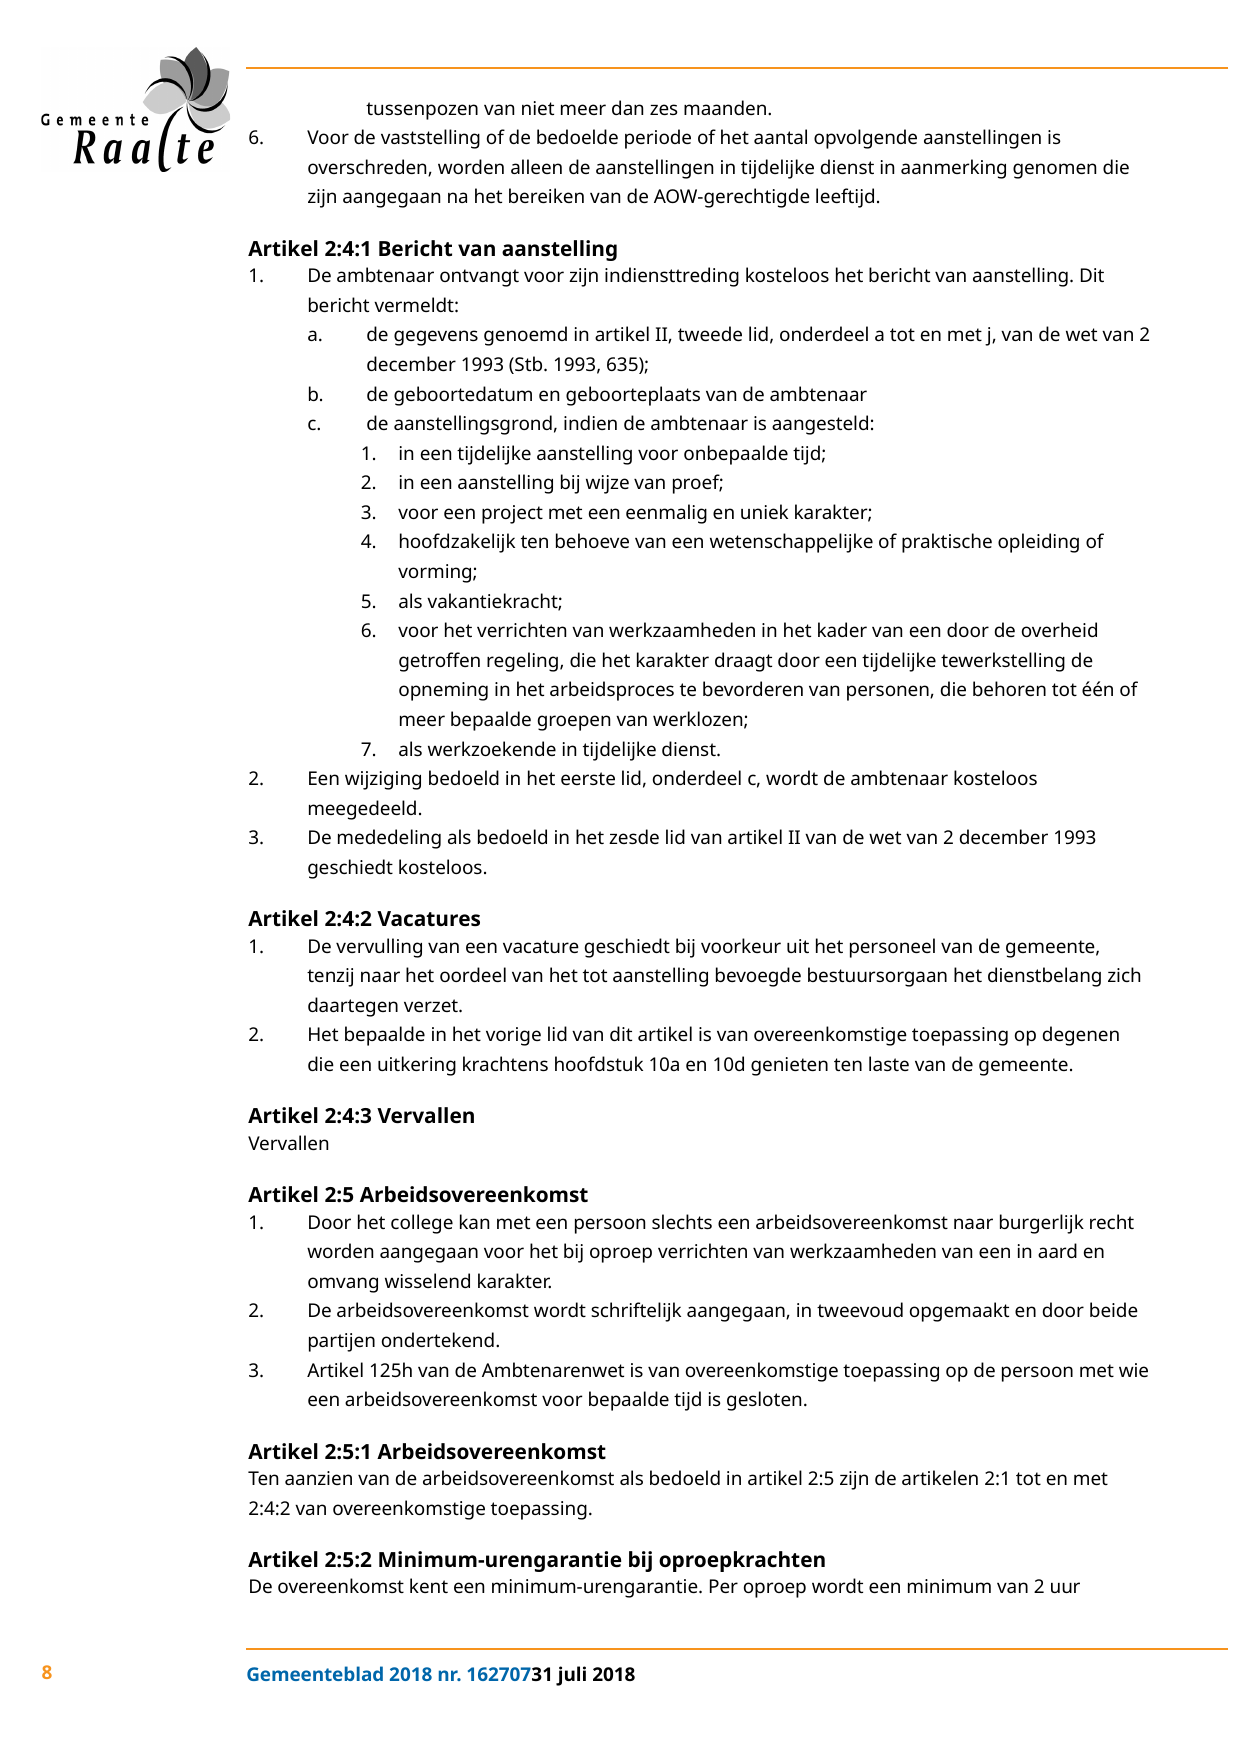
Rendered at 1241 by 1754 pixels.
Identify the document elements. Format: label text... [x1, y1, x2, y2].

list Artikel 125h van de Ambtenarenwet is van overeenkomstige toepassing op de persoon met wie een arbeidsovereenkomst voor bepaalde tijd is gesloten. [248, 1357, 1152, 1412]
list De arbeidsovereenkomst wordt schriftelijk aangegaan, in tweevoud opgemaakt en door beide partijen ondertekend. [248, 1298, 1152, 1353]
list Voor de vaststelling of de bedoelde periode of het aantal opvolgende aanstellingen is overschreden, worden alleen de aanstellingen in tijdelijke dienst in aanmerking genomen die zijn aangegaan na het bereiken van de AOW-gerechtigde leeftijd. [248, 124, 1152, 209]
list in een aanstelling bij wijze van proef; [361, 469, 1152, 495]
text Artikel 2:5:2 Minimum-urengarantie bij oproepkrachten [248, 1545, 1152, 1574]
list hoofdzakelijk ten behoeve van een wetenschappelijke of praktische opleiding of vorming; [361, 529, 1152, 584]
list Door het college kan met een persoon slechts een arbeidsovereenkomst naar burgerlijk recht worden aangegaan voor het bij oproep verrichten van werkzaamheden van een in aard en omvang wisselend karakter. [248, 1209, 1152, 1294]
list tussenpozen van niet meer dan zes maanden. [307, 95, 1152, 121]
text Vervallen [248, 1130, 1152, 1156]
text Artikel 2:5:1 Arbeidsovereenkomst [248, 1437, 1152, 1465]
text Artikel 2:5 Arbeidsovereenkomst [248, 1181, 1152, 1209]
list de geboortedatum en geboorteplaats van de ambtenaar [307, 381, 1152, 406]
list De vervulling van een vacature geschiedt bij voorkeur uit het personeel van de gemeente, tenzij naar het oordeel van het tot aanstelling bevoegde bestuursorgaan het dienstbelang zich daartegen verzet. [248, 933, 1152, 1018]
text Ten aanzien van de arbeidsovereenkomst als bedoeld in artikel 2:5 zijn de artikelen 2:1 tot en met 2:4:2 van overeenkomstige toepassing. [248, 1465, 1152, 1521]
list voor een project met een eenmalig en uniek karakter; [361, 499, 1152, 525]
list De ambtenaar ontvangt voor zijn indiensttreding kosteloos het bericht van aanstelling. Dit bericht vermeldt: [248, 262, 1152, 318]
list de aanstellingsgrond, indien de ambtenaar is aangesteld: [307, 410, 1152, 436]
list voor het verrichten van werkzaamheden in het kader van een door de overheid getroffen regeling, die het karakter draagt door een tijdelijke tewerkstelling de opneming in het arbeidsproces te bevorderen van personen, die behoren tot één of meer bepaalde groepen van werklozen; [361, 617, 1152, 732]
text Artikel 2:4:2 Vacatures [248, 904, 1152, 933]
list De mededeling als bedoeld in het zesde lid van artikel II van de wet van 2 december 1993 geschiedt kosteloos. [248, 824, 1152, 880]
list als werkzoekende in tijdelijke dienst. [361, 736, 1152, 761]
text Artikel 2:4:1 Bericht van aanstelling [248, 234, 1152, 262]
text De overeenkomst kent een minimum-urengarantie. Per oproep wordt een minimum van 2 uur [248, 1574, 1152, 1599]
list in een tijdelijke aanstelling voor onbepaalde tijd; [361, 440, 1152, 466]
list de gegevens genoemd in artikel II, tweede lid, onderdeel a tot en met j, van de wet van 2 december 1993 (Stb. 1993, 635); [307, 322, 1152, 377]
picture [41, 47, 231, 172]
list Het bepaalde in het vorige lid van dit artikel is van overeenkomstige toepassing op degenen die een uitkering krachtens hoofdstuk 10a en 10d genieten ten laste van de gemeente. [248, 1022, 1152, 1077]
text Artikel 2:4:3 Vervallen [248, 1102, 1152, 1130]
list Een wijziging bedoeld in het eerste lid, onderdeel c, wordt de ambtenaar kosteloos meegedeeld. [248, 765, 1152, 821]
list als vakantiekracht; [361, 588, 1152, 613]
